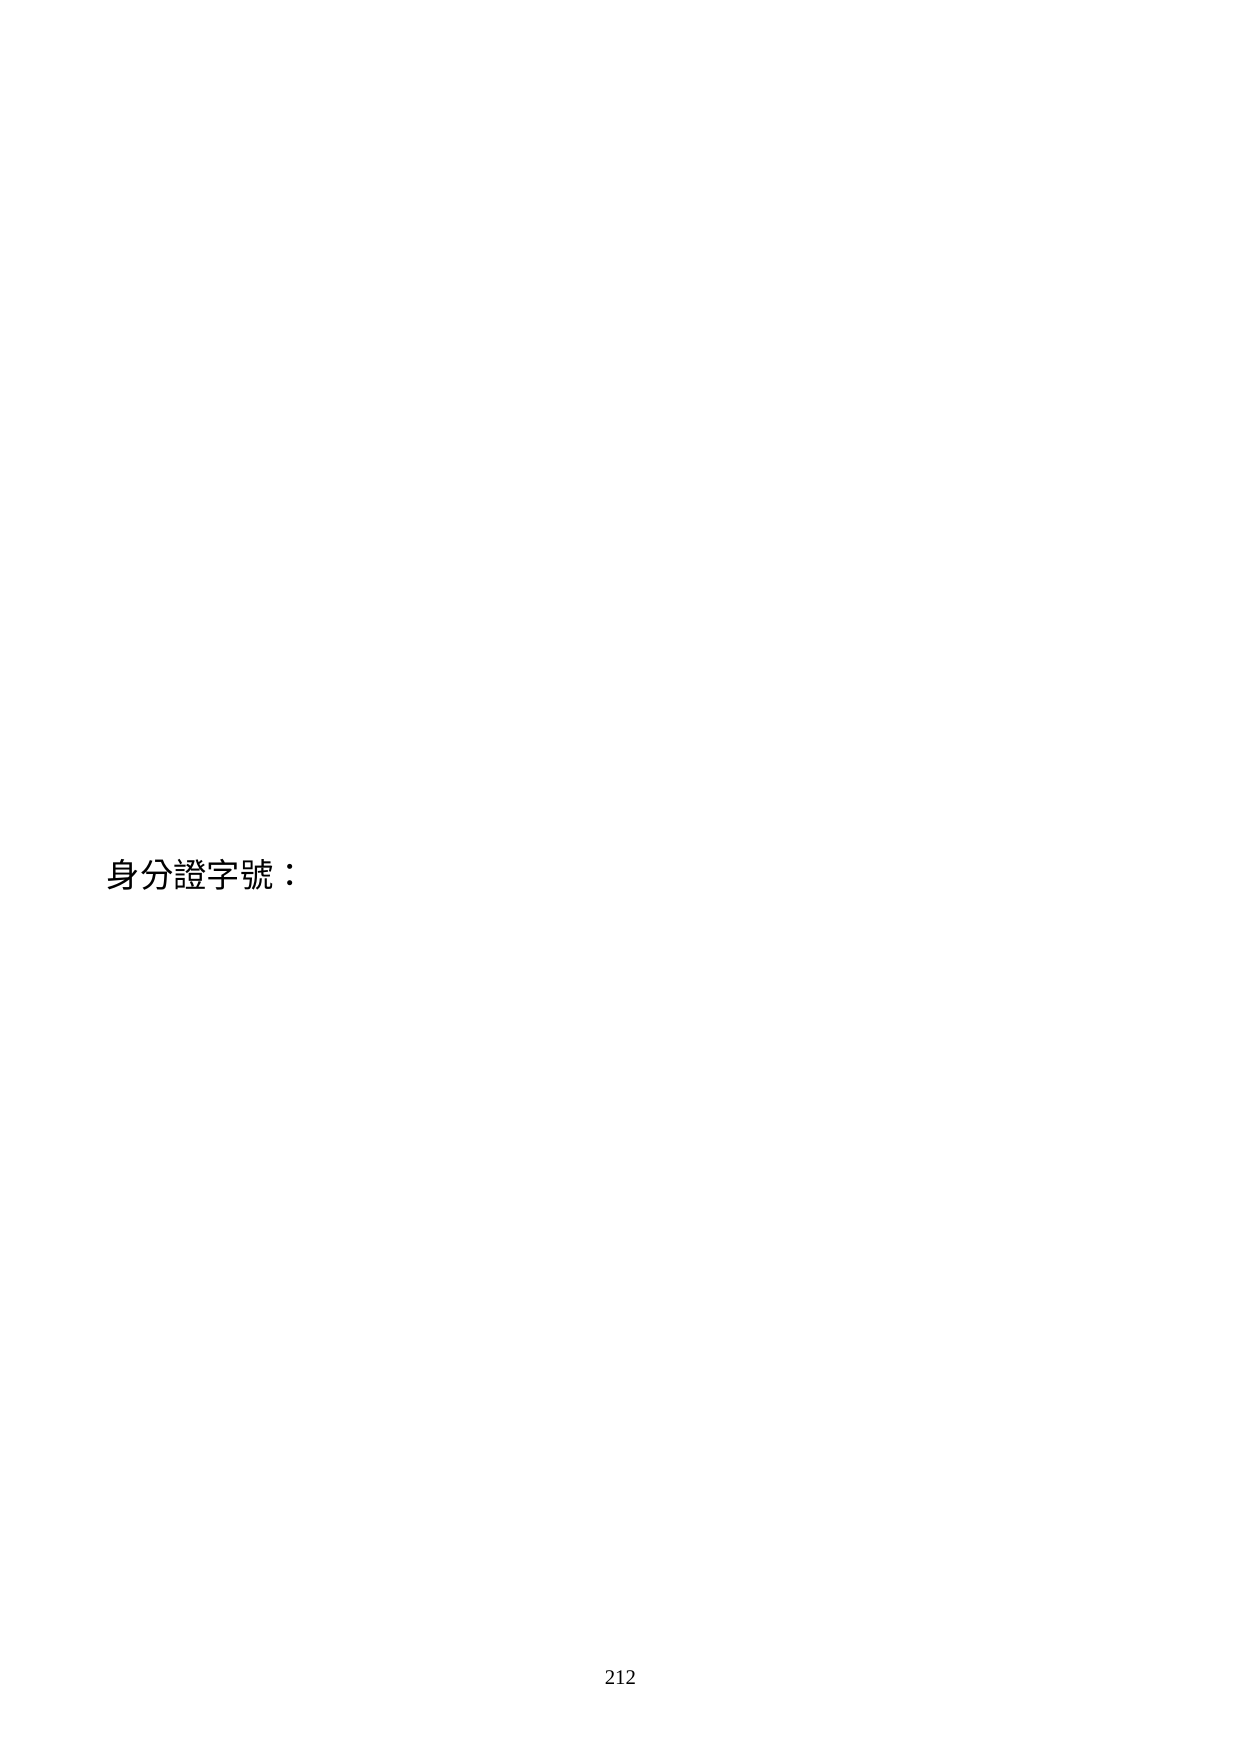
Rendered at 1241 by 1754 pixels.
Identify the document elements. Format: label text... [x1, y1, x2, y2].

text 身分證字號： [106, 831, 1134, 893]
